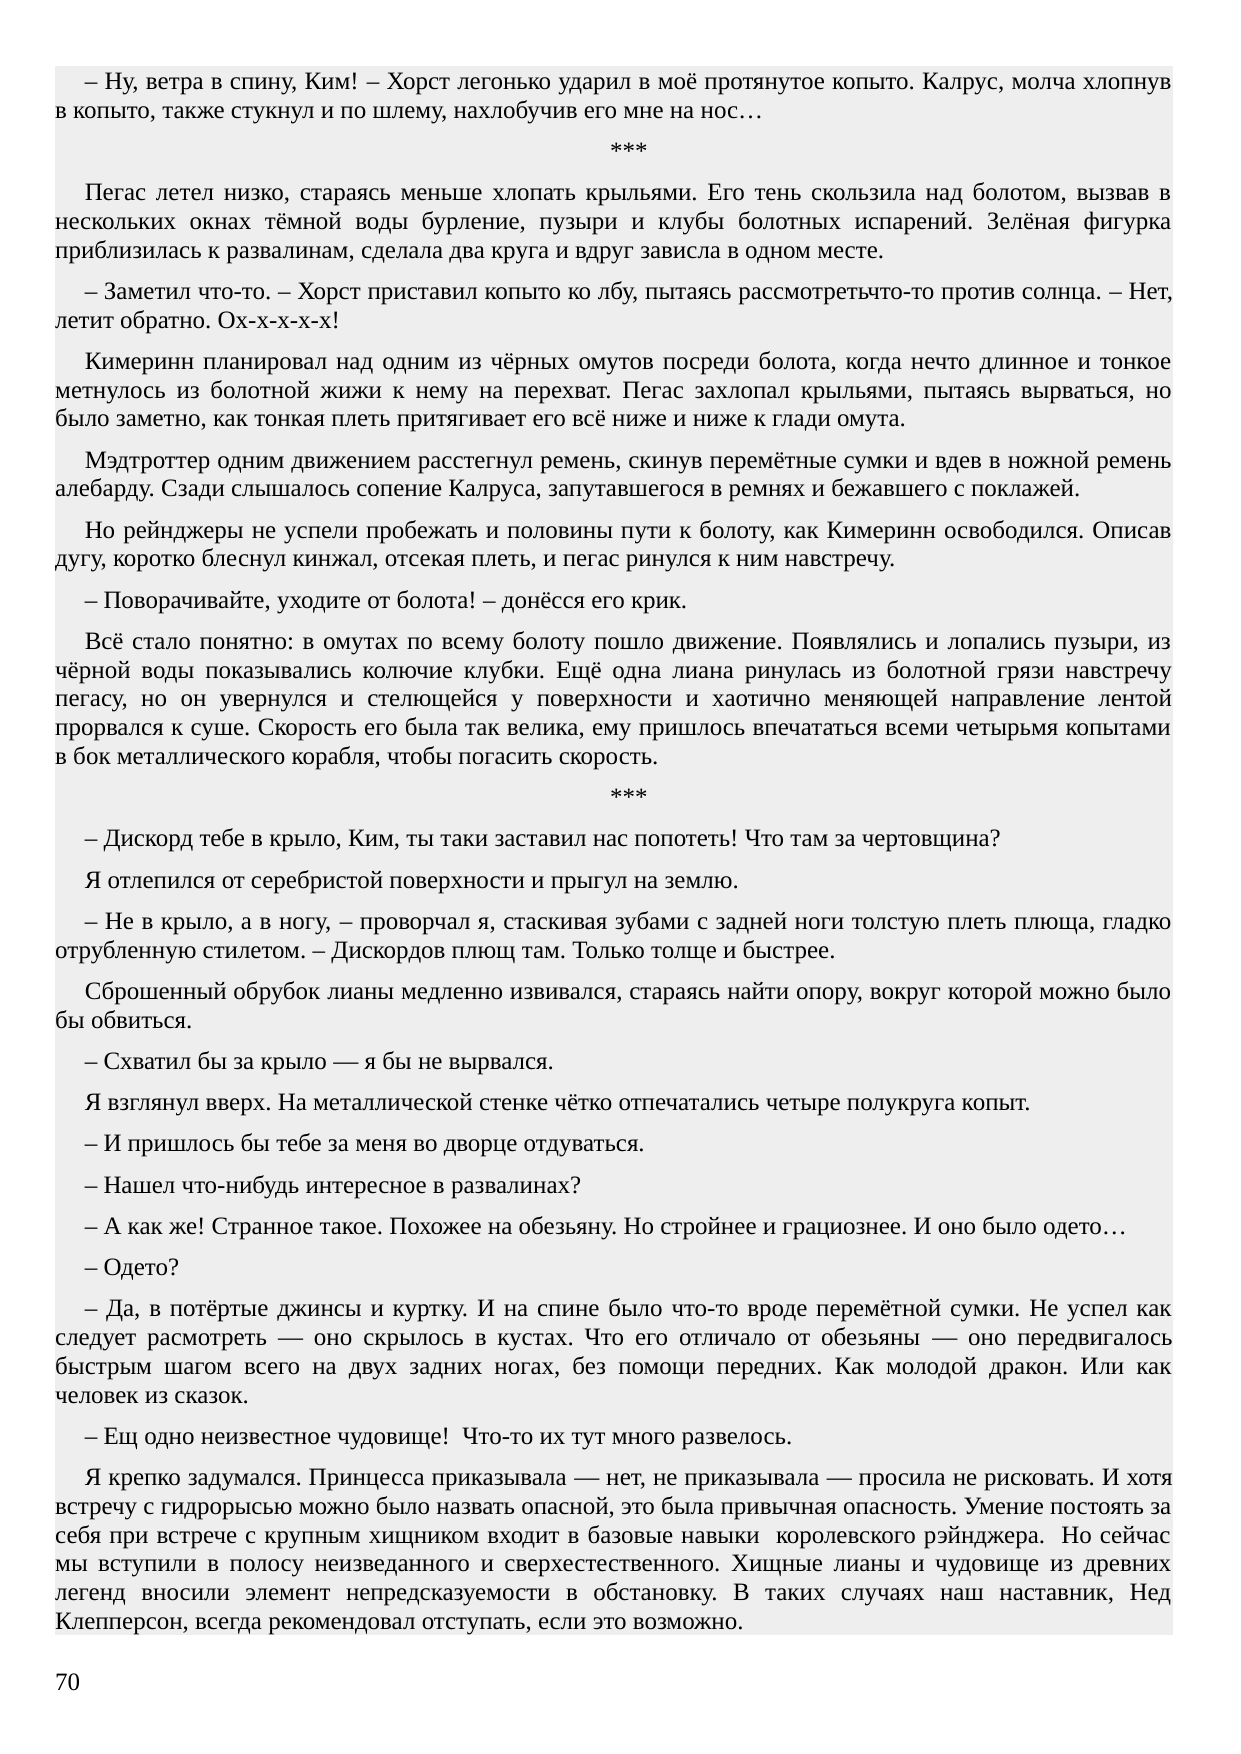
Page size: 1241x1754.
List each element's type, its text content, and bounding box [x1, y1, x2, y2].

text – И пришлось бы тебе за меня во дворце отдуваться. [55, 1128, 1173, 1157]
text Пегас летел низко, стараясь меньше хлопать крыльями. Его тень скользила над болотом, вызвав в нескольких окнах тёмной воды бурление, пузыри и клубы болотных испарений. Зелёная фигурка приблизилась к развалинам, сделала два круга и вдруг зависла в одном месте. [55, 177, 1173, 263]
text Я крепко задумался. Принцесса приказывала — нет, не приказывала — просила не рисковать. И хотя встречу с гидрорысью можно было назвать опасной, это была привычная опасность. Умение постоять за себя при встрече с крупным хищником входит в базовые навыки королевского рэйнджера. Но сейчас мы вступили в полосу неизведанного и сверхестественного. Хищные лианы и чудовище из древних легенд вносили элемент непредсказуемости в обстановку. В таких случаях наш наставник, Нед Клепперсон, всегда рекомендовал отступать, если это возможно. [55, 1462, 1173, 1635]
text – Дискорд тебе в крыло, Ким, ты таки заставил нас попотеть! Что там за чертовщина? [55, 823, 1173, 852]
text Я взглянул вверх. На металлической стенке чётко отпечатались четыре полукруга копыт. [55, 1087, 1173, 1116]
text – Схватил бы за крыло — я бы не вырвался. [55, 1046, 1173, 1075]
text – Нашел что-нибудь интересное в развалинах? [55, 1170, 1173, 1198]
text – Да, в потёртые джинсы и куртку. И на спине было что-то вроде перемётной сумки. Не успел как следует расмотреть — оно скрылось в кустах. Что его отличало от обезьяны — оно передвигалось быстрым шагом всего на двух задних ногах, без помощи передних. Как молодой дракон. Или как человек из сказок. [55, 1293, 1173, 1408]
text *** [55, 136, 1173, 165]
text – Ну, ветра в спину, Ким! – Хорст легонько ударил в моё протянутое копыто. Калрус, молча хлопнув в копыто, также стукнул и по шлему, нахлобучив его мне на нос… [55, 66, 1173, 123]
text Мэдтроттер одним движением расстегнул ремень, скинув перемётные сумки и вдев в ножной ремень алебарду. Сзади слышалось сопение Калруса, запутавшегося в ремнях и бежавшего с поклажей. [55, 445, 1173, 502]
text – Ещ одно неизвестное чудовище! Что-то их тут много развелось. [55, 1421, 1173, 1450]
text – Одето? [55, 1252, 1173, 1281]
text Сброшенный обрубок лианы медленно извивался, стараясь найти опору, вокруг которой можно было бы обвиться. [55, 976, 1173, 1033]
text Но рейнджеры не успели пробежать и половины пути к болоту, как Кимеринн освободился. Описав дугу, коротко блеснул кинжал, отсекая плеть, и пегас ринулся к ним навстречу. [55, 515, 1173, 572]
text Я отлепился от серебристой поверхности и прыгул на землю. [55, 865, 1173, 893]
text – А как же! Странное такое. Похожее на обезьяну. Но стройнее и грациознее. И оно было одето… [55, 1211, 1173, 1240]
text Кимеринн планировал над одним из чёрных омутов посреди болота, когда нечто длинное и тонкое метнулось из болотной жижи к нему на перехват. Пегас захлопал крыльями, пытаясь вырваться, но было заметно, как тонкая плеть притягивает его всё ниже и ниже к глади омута. [55, 346, 1173, 432]
text – Не в крыло, а в ногу, – проворчал я, стаскивая зубами с задней ноги толстую плеть плюща, гладко отрубленную стилетом. – Дискордов плющ там. Только толще и быстрее. [55, 906, 1173, 963]
text *** [55, 782, 1173, 811]
text Всё стало понятно: в омутах по всему болоту пошло движение. Появлялись и лопались пузыри, из чёрной воды показывались колючие клубки. Ещё одна лиана ринулась из болотной грязи навстречу пегасу, но он увернулся и стелющейся у поверхности и хаотично меняющей направление лентой прорвался к суше. Скорость его была так велика, ему пришлось впечататься всеми четырьмя копытами в бок металлического корабля, чтобы погасить скорость. [55, 626, 1173, 770]
text – Заметил что-то. – Хорст приставил копыто ко лбу, пытаясь рассмотретьчто-то против солнца. – Нет, летит обратно. Ох-х-х-х-х! [55, 276, 1173, 333]
text – Поворачивайте, уходите от болота! – донёсся его крик. [55, 585, 1173, 613]
